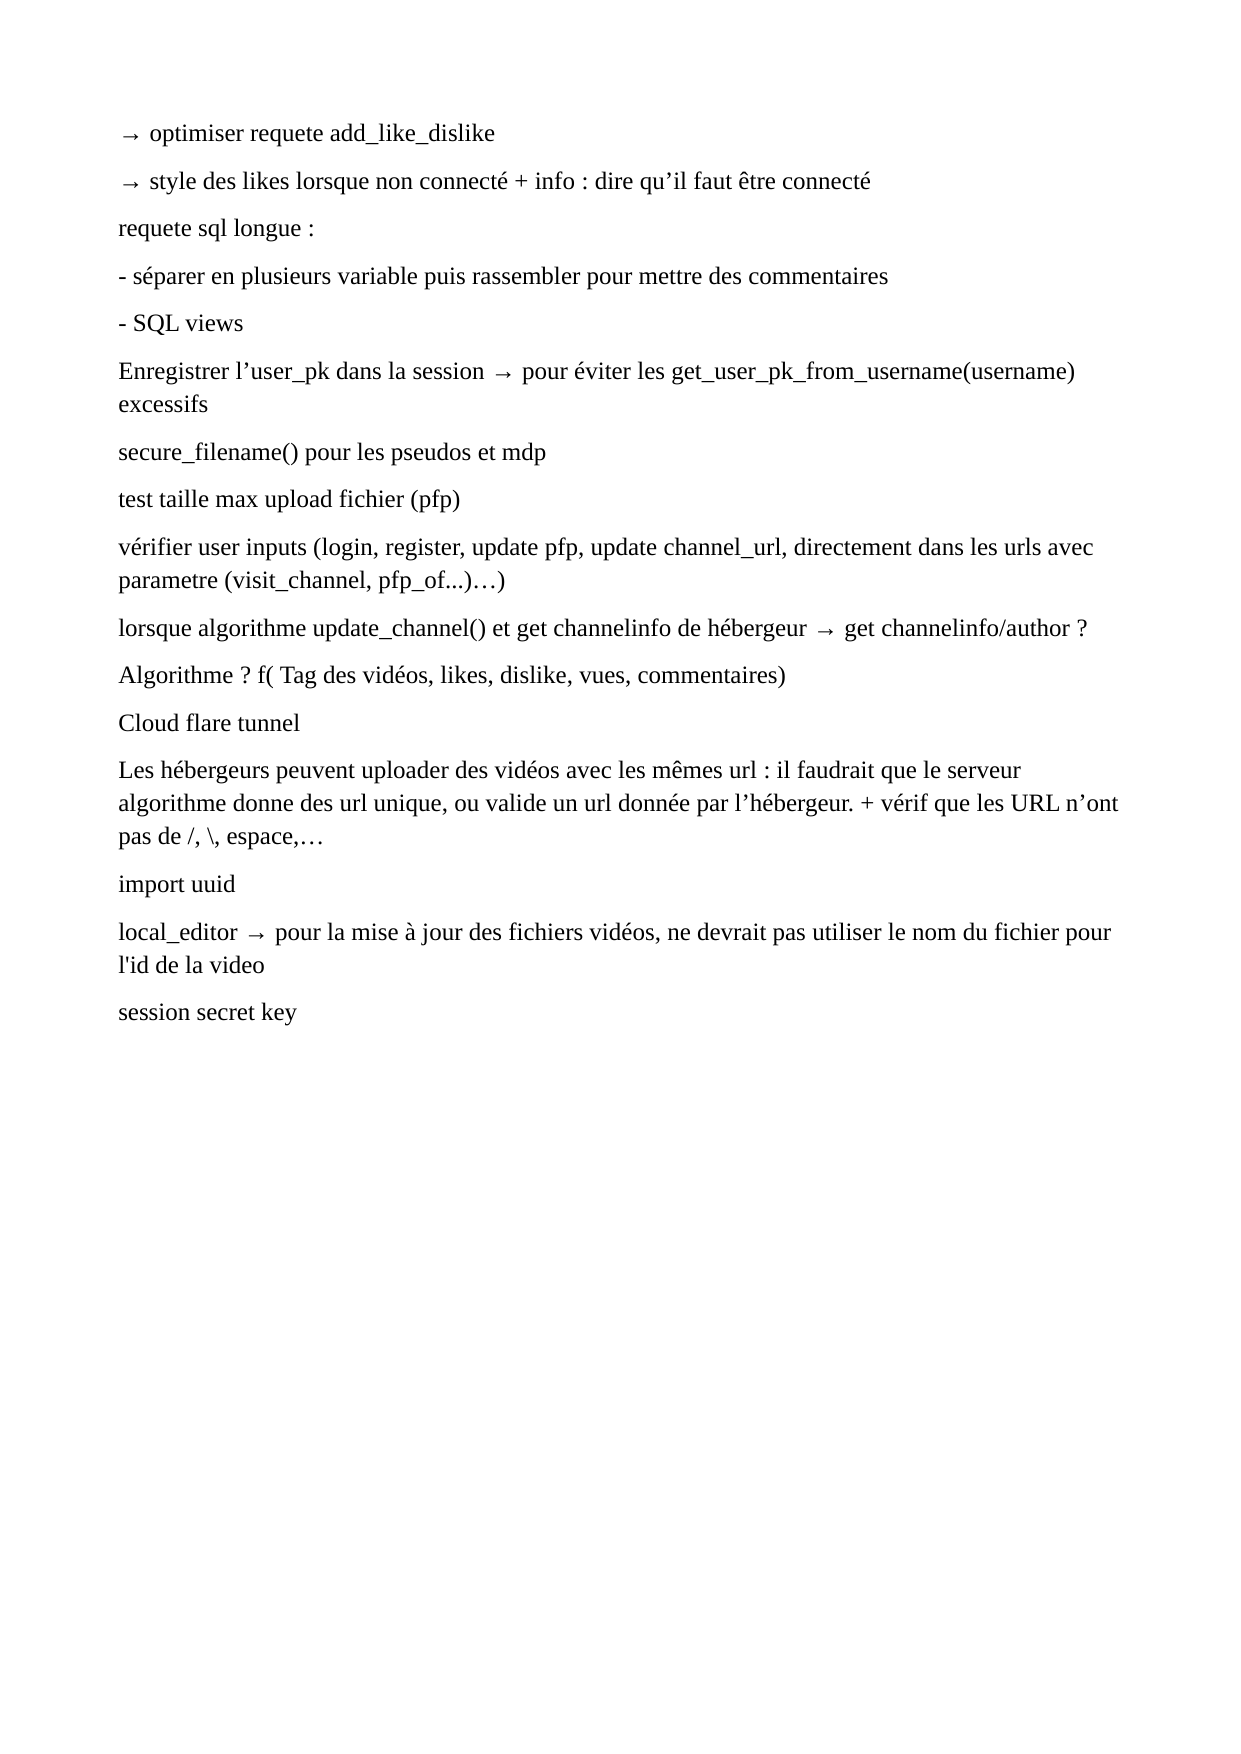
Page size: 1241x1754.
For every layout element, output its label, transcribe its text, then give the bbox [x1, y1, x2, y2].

text test taille max upload fichier (pfp) [118, 484, 1122, 513]
text import uuid [118, 869, 1122, 898]
text - séparer en plusieurs variable puis rassembler pour mettre des commentaires [118, 261, 1122, 290]
text Enregistrer l’user_pk dans la session → pour éviter les get_user_pk_from_username(username) excessifs [118, 356, 1122, 418]
text Cloud flare tunnel [118, 708, 1122, 737]
text session secret key [118, 997, 1122, 1026]
text local_editor → pour la mise à jour des fichiers vidéos, ne devrait pas utiliser le nom du fichier pour l'id de la video [118, 917, 1122, 978]
text - SQL views [118, 308, 1122, 337]
text Les hébergeurs peuvent uploader des vidéos avec les mêmes url : il faudrait que le serveur algorithme donne des url unique, ou valide un url donnée par l’hébergeur. + vérif que les URL n’ont pas de /, \, espace,… [118, 755, 1122, 850]
text → style des likes lorsque non connecté + info : dire qu’il faut être connecté [118, 166, 1122, 194]
text vérifier user inputs (login, register, update pfp, update channel_url, directement dans les urls avec parametre (visit_channel, pfp_of...)…) [118, 532, 1122, 594]
text requete sql longue : [118, 213, 1122, 242]
text lorsque algorithme update_channel() et get channelinfo de hébergeur → get channelinfo/author ? [118, 613, 1122, 641]
text Algorithme ? f( Tag des vidéos, likes, dislike, vues, commentaires) [118, 660, 1122, 689]
text → optimiser requete add_like_dislike [118, 118, 1122, 147]
text secure_filename() pour les pseudos et mdp [118, 437, 1122, 466]
